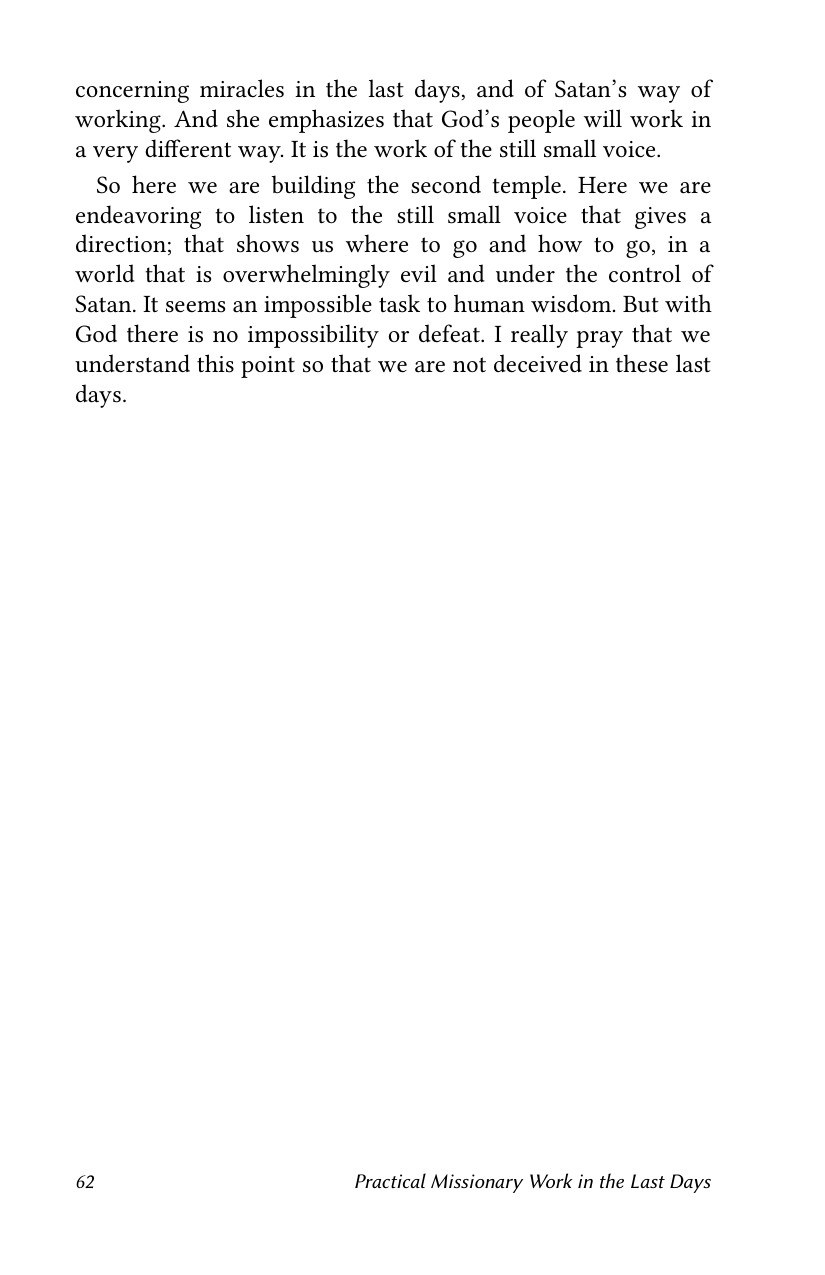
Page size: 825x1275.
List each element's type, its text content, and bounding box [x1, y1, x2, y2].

text So here we are building the second temple. Here we are endeavoring to listen to the still small voice that gives a direction; that shows us where to go and how to go, in a world that is overwhelmingly evil and under the control of Satan. It seems an impossible task to human wisdom. But with God there is no impossibility or defeat. I really pray that we understand this point so that we are not deceived in these last days. [75, 171, 712, 408]
text concerning miracles in the last days, and of Satan’s way of working. And she emphasizes that God’s people will work in a very different way. It is the work of the still small voice. [75, 75, 712, 163]
